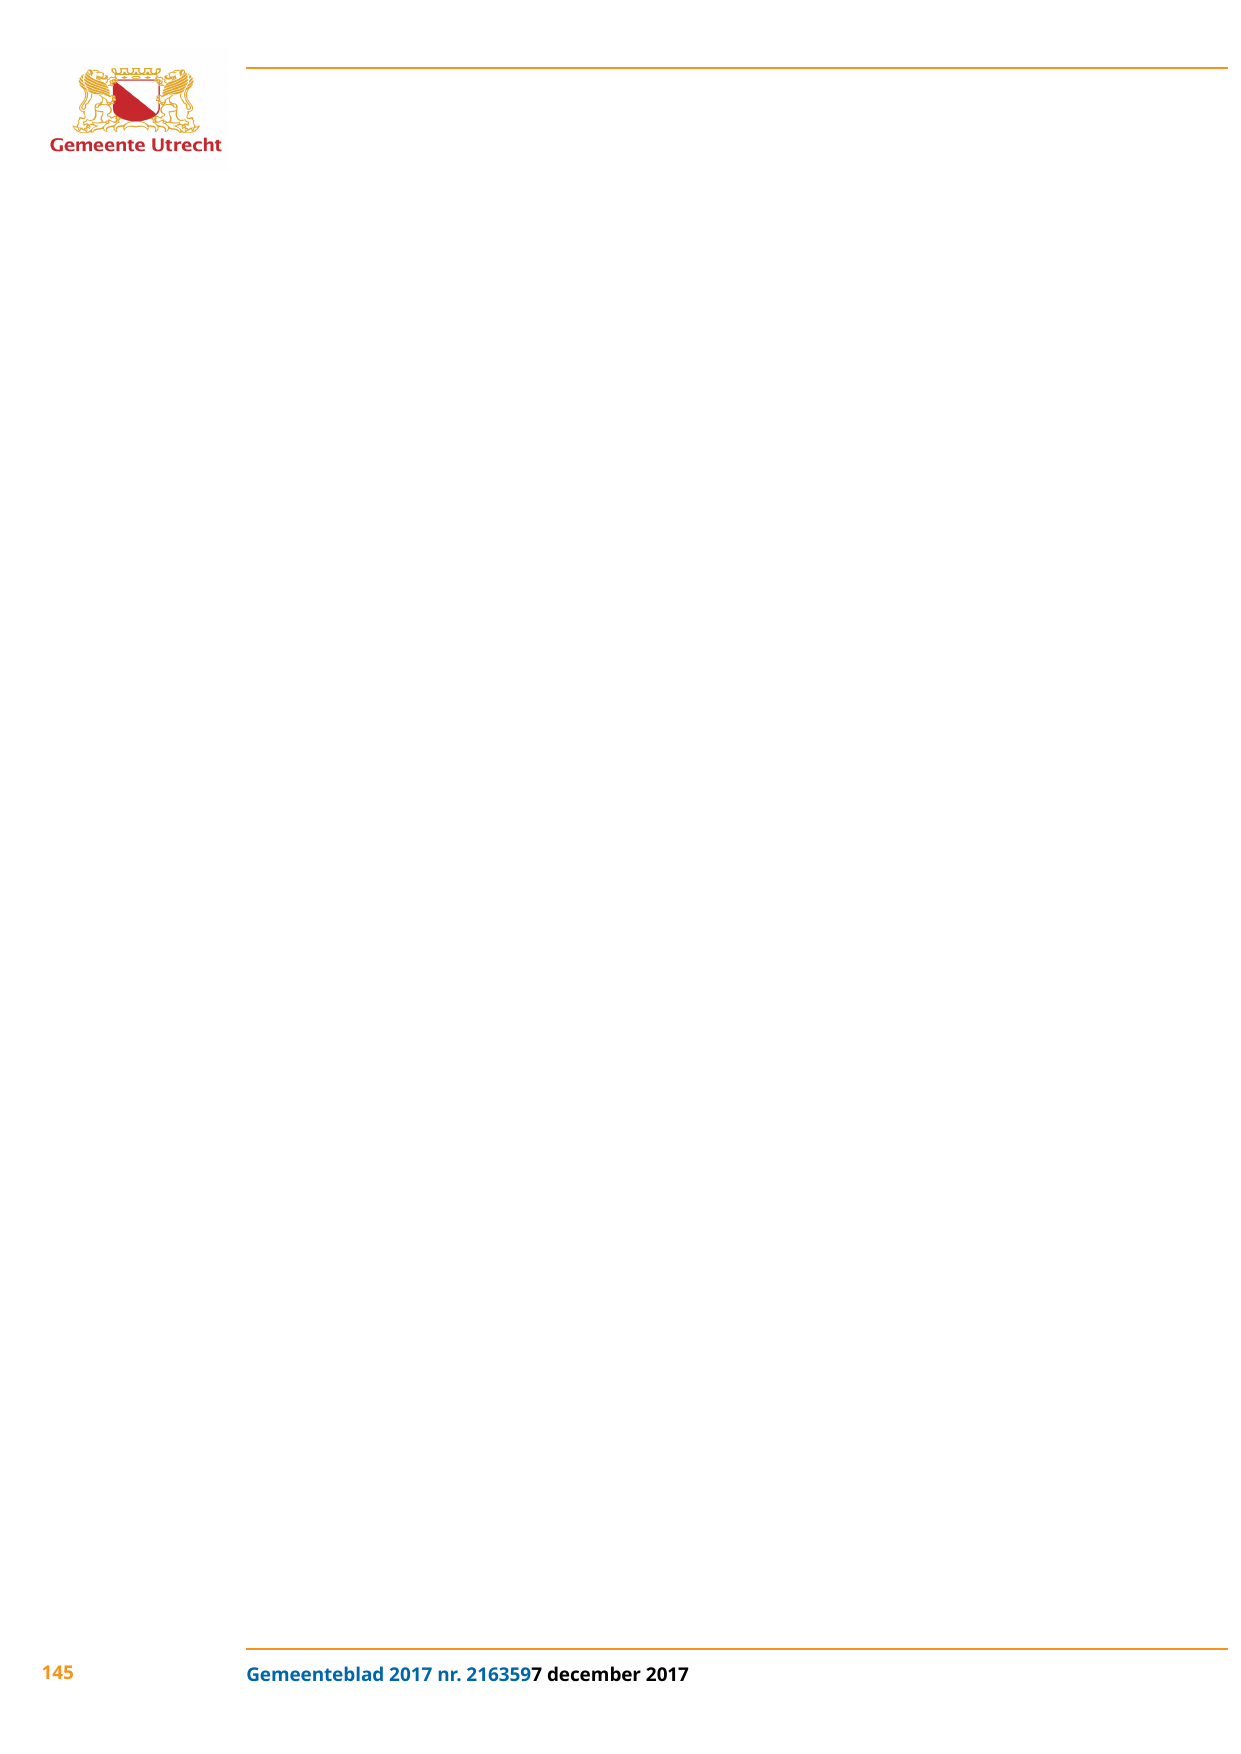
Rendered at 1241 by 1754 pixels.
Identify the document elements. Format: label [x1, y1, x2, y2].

picture [41, 47, 231, 172]
